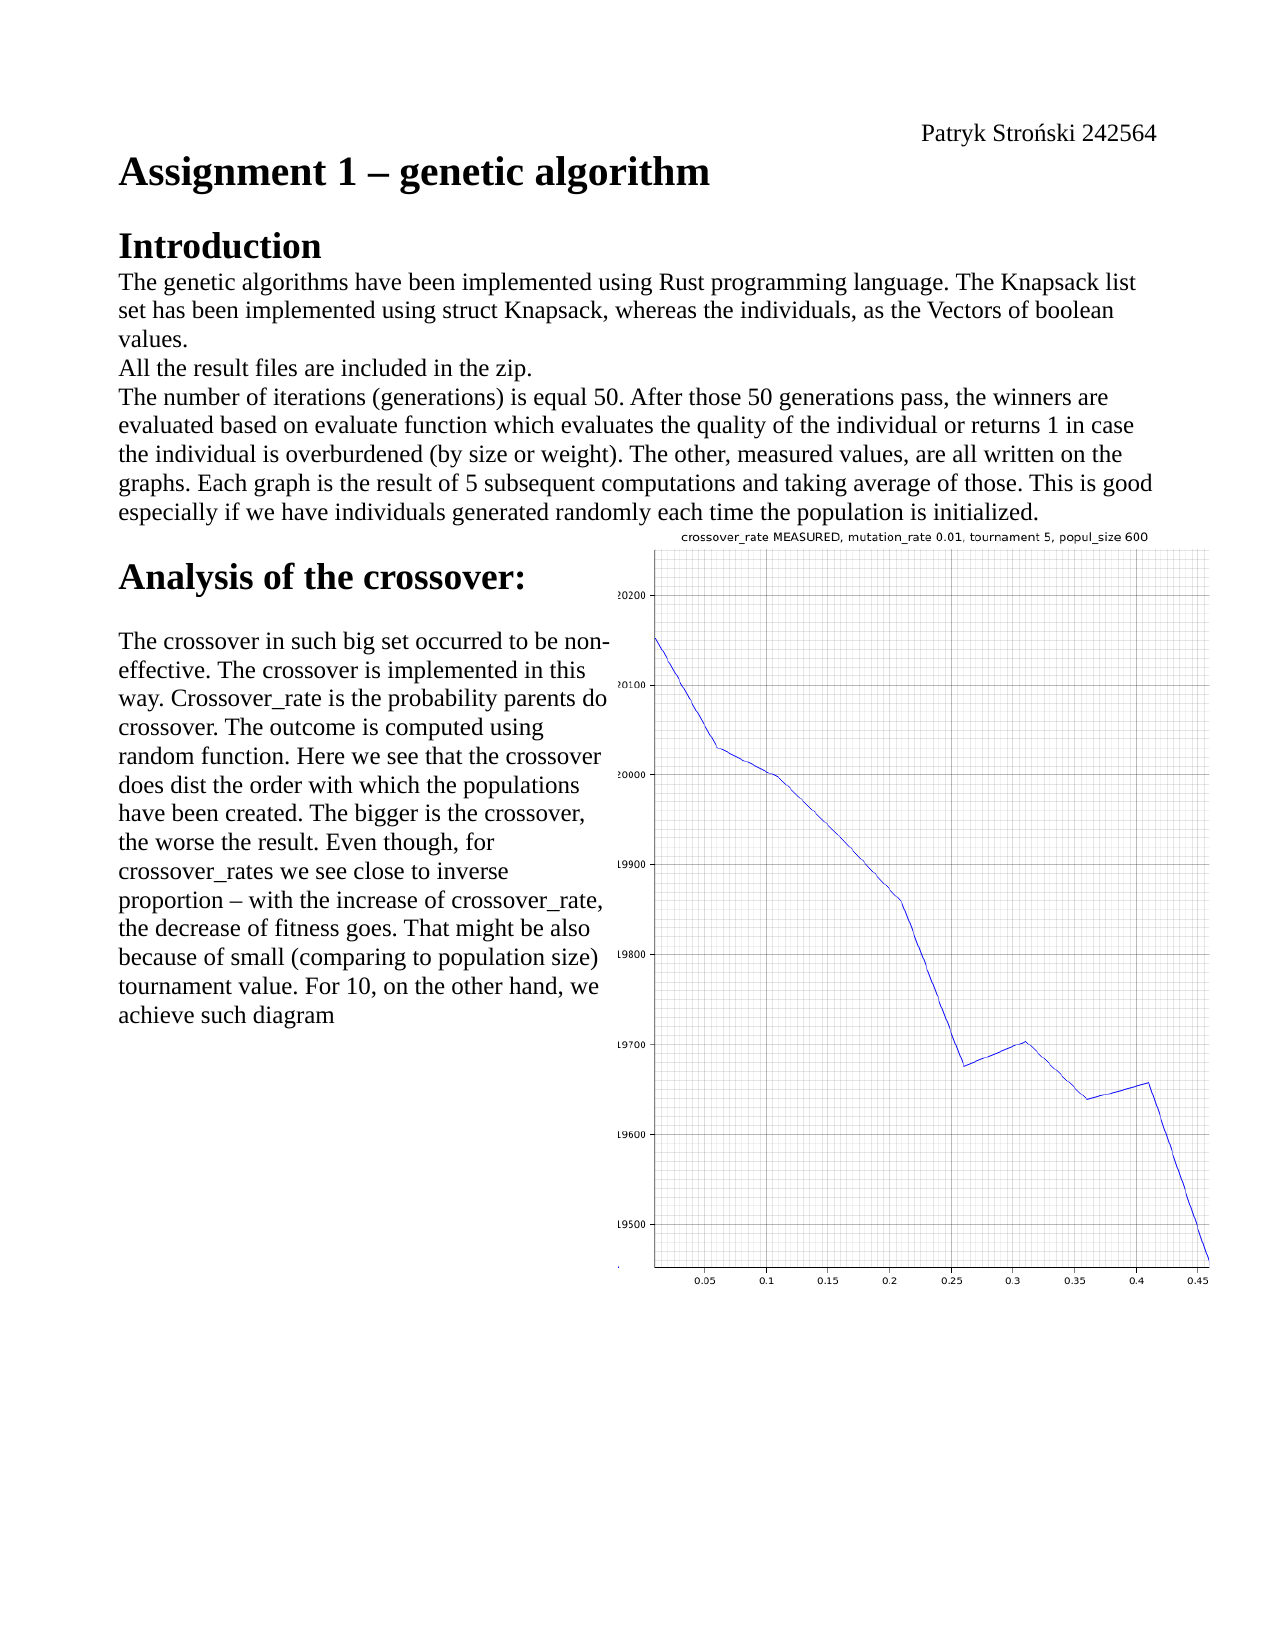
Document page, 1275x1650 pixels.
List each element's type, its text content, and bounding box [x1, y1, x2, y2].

text Introduction [118, 223, 1157, 267]
text Patryk Stroński 242564 [118, 118, 1157, 147]
picture [618, 527, 1210, 1304]
text The crossover in such big set occurred to be non-effective. The crossover is implemented in this way. Crossover_rate is the probability parents do crossover. The outcome is computed using random function. Here we see that the crossover does dist the order with which the populations have been created. The bigger is the crossover, the worse the result. Even though, for crossover_rates we see close to inverse proportion – with the increase of crossover_rate, the decrease of fitness goes. That might be also because of small (comparing to population size) tournament value. For 10, on the other hand, we achieve such diagram [118, 626, 618, 1028]
text Assignment 1 – genetic algorithm [118, 147, 1157, 195]
text The genetic algorithms have been implemented using Rust programming language. The Knapsack list set has been implemented using struct Knapsack, whereas the individuals, as the Vectors of boolean values. [118, 267, 1157, 353]
text The number of iterations (generations) is equal 50. After those 50 generations pass, the winners are evaluated based on evaluate function which evaluates the quality of the individual or returns 1 in case the individual is overburdened (by size or weight). The other, measured values, are all written on the graphs. Each graph is the result of 5 subsequent computations and taking average of those. This is good especially if we have individuals generated randomly each time the population is initialized. [118, 382, 1157, 525]
text Analysis of the crossover: [118, 554, 618, 597]
text All the result files are included in the zip. [118, 353, 1157, 382]
